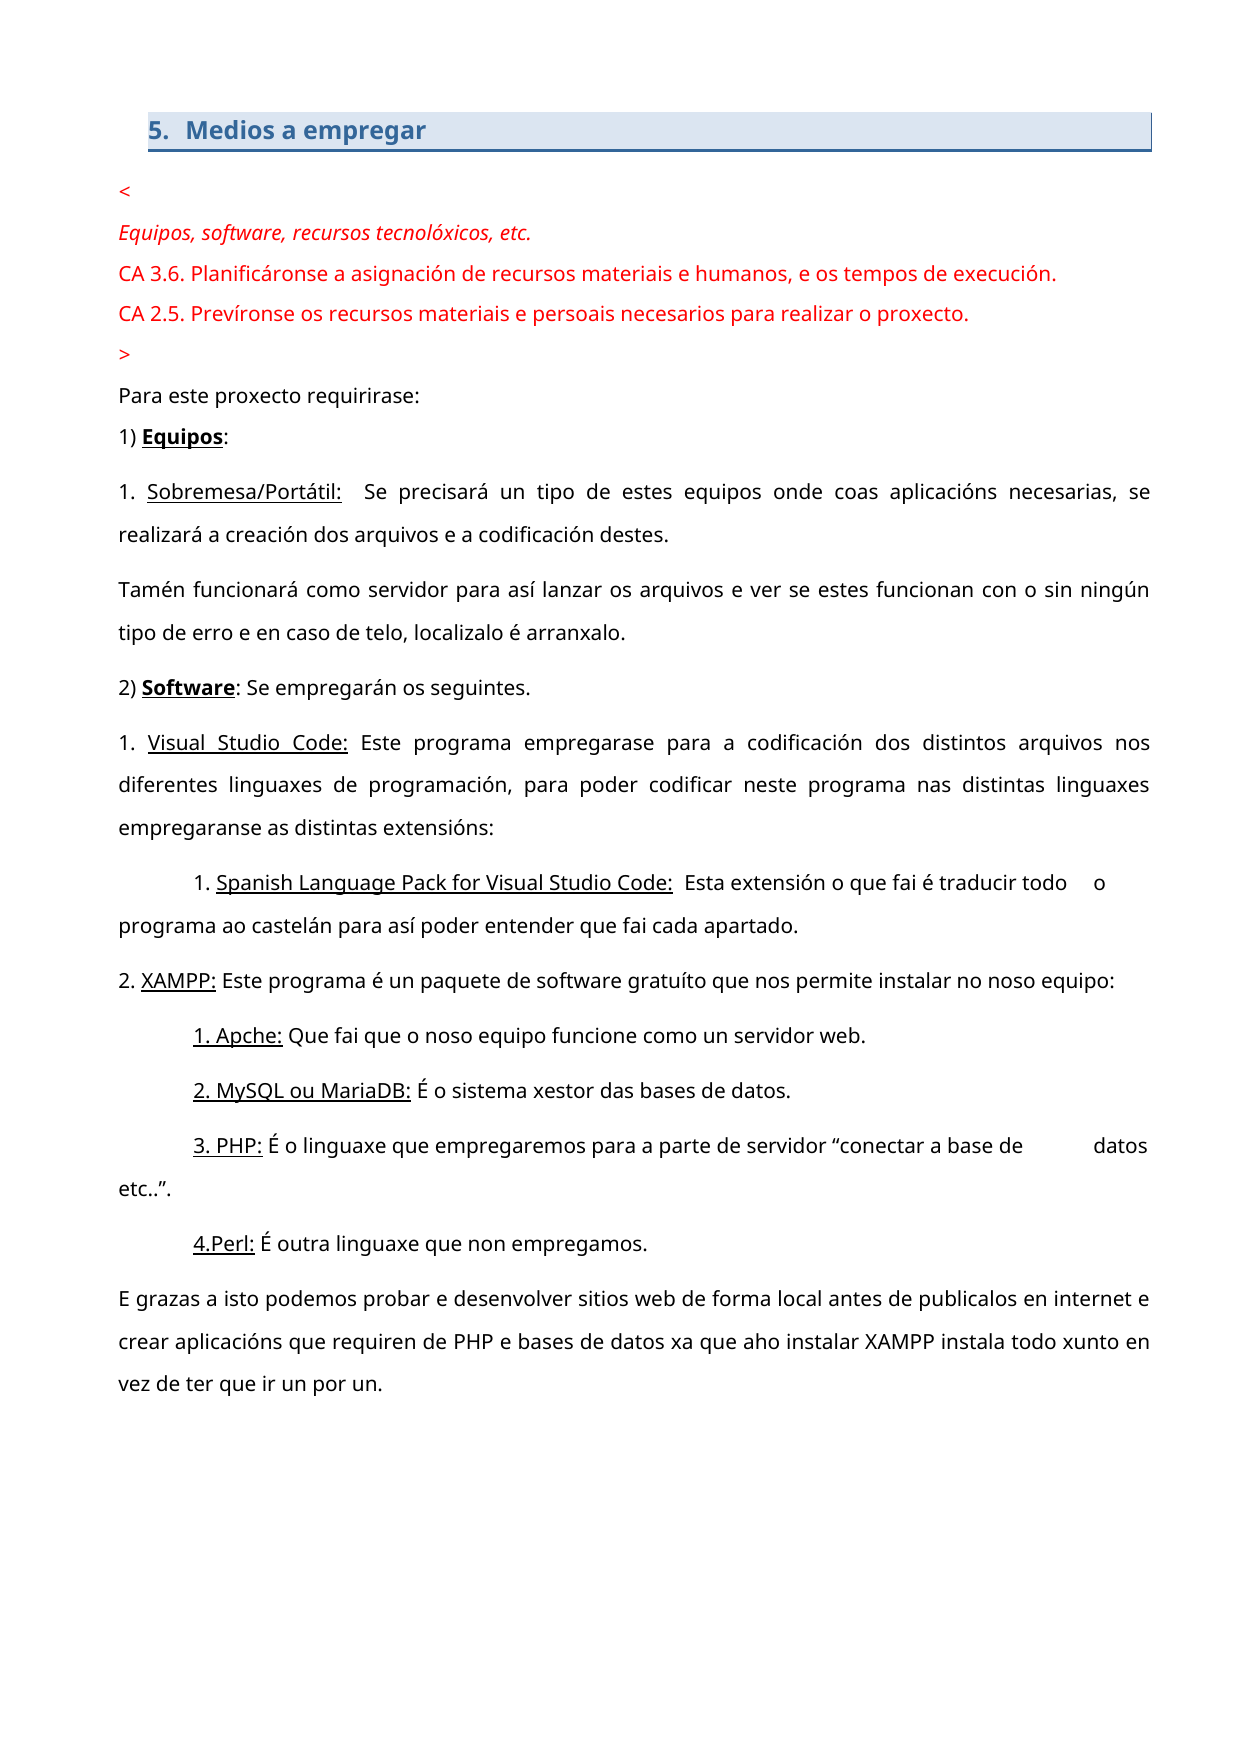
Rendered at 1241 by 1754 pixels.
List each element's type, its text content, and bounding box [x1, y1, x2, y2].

text 1. Spanish Language Pack for Visual Studio Code: Esta extensión o que fai é traducir todo o programa ao castelán para así poder entender que fai cada apartado. [118, 868, 1152, 939]
text E grazas a isto podemos probar e desenvolver sitios web de forma local antes de publicalos en internet e crear aplicacións que requiren de PHP e bases de datos xa que aho instalar XAMPP instala todo xunto en vez de ter que ir un por un. [118, 1284, 1152, 1398]
text 2. XAMPP: Este programa é un paquete de software gratuíto que nos permite instalar no noso equipo: [118, 966, 1152, 994]
text 2. MySQL ou MariaDB: É o sistema xestor das bases de datos. [118, 1076, 1152, 1105]
text 1. Apche: Que fai que o noso equipo funcione como un servidor web. [118, 1021, 1152, 1049]
text Tamén funcionará como servidor para así lanzar os arquivos e ver se estes funcionan con o sin ningún tipo de erro e en caso de telo, localizalo é arranxalo. [118, 575, 1152, 646]
text 1) Equipos: [118, 422, 1152, 451]
text Para este proxecto requirirase: [118, 381, 1152, 410]
text 1. Visual Studio Code: Este programa empregarase para a codificación dos distintos arquivos nos diferentes linguaxes de programación, para poder codificar neste programa nas distintas linguaxes empregaranse as distintas extensións: [118, 728, 1152, 842]
text < [118, 177, 1152, 205]
text CA 3.6. Planificáronse a asignación de recursos materiais e humanos, e os tempos de execución. [118, 259, 1152, 287]
text > [118, 341, 1152, 369]
text CA 2.5. Prevíronse os recursos materiais e persoais necesarios para realizar o proxecto. [118, 299, 1152, 328]
text 4.Perl: É outra linguaxe que non empregamos. [118, 1229, 1152, 1257]
text Equipos, software, recursos tecnolóxicos, etc. [118, 218, 1152, 246]
text 1. Sobremesa/Portátil: Se precisará un tipo de estes equipos onde coas aplicacións necesarias, se realizará a creación dos arquivos e a codificación destes. [118, 477, 1152, 548]
subtitle Medios a empregar [148, 112, 1151, 149]
text 2) Software: Se empregarán os seguintes. [118, 673, 1152, 701]
text 3. PHP: É o linguaxe que empregaremos para a parte de servidor “conectar a base de datos etc..”. [118, 1131, 1152, 1202]
